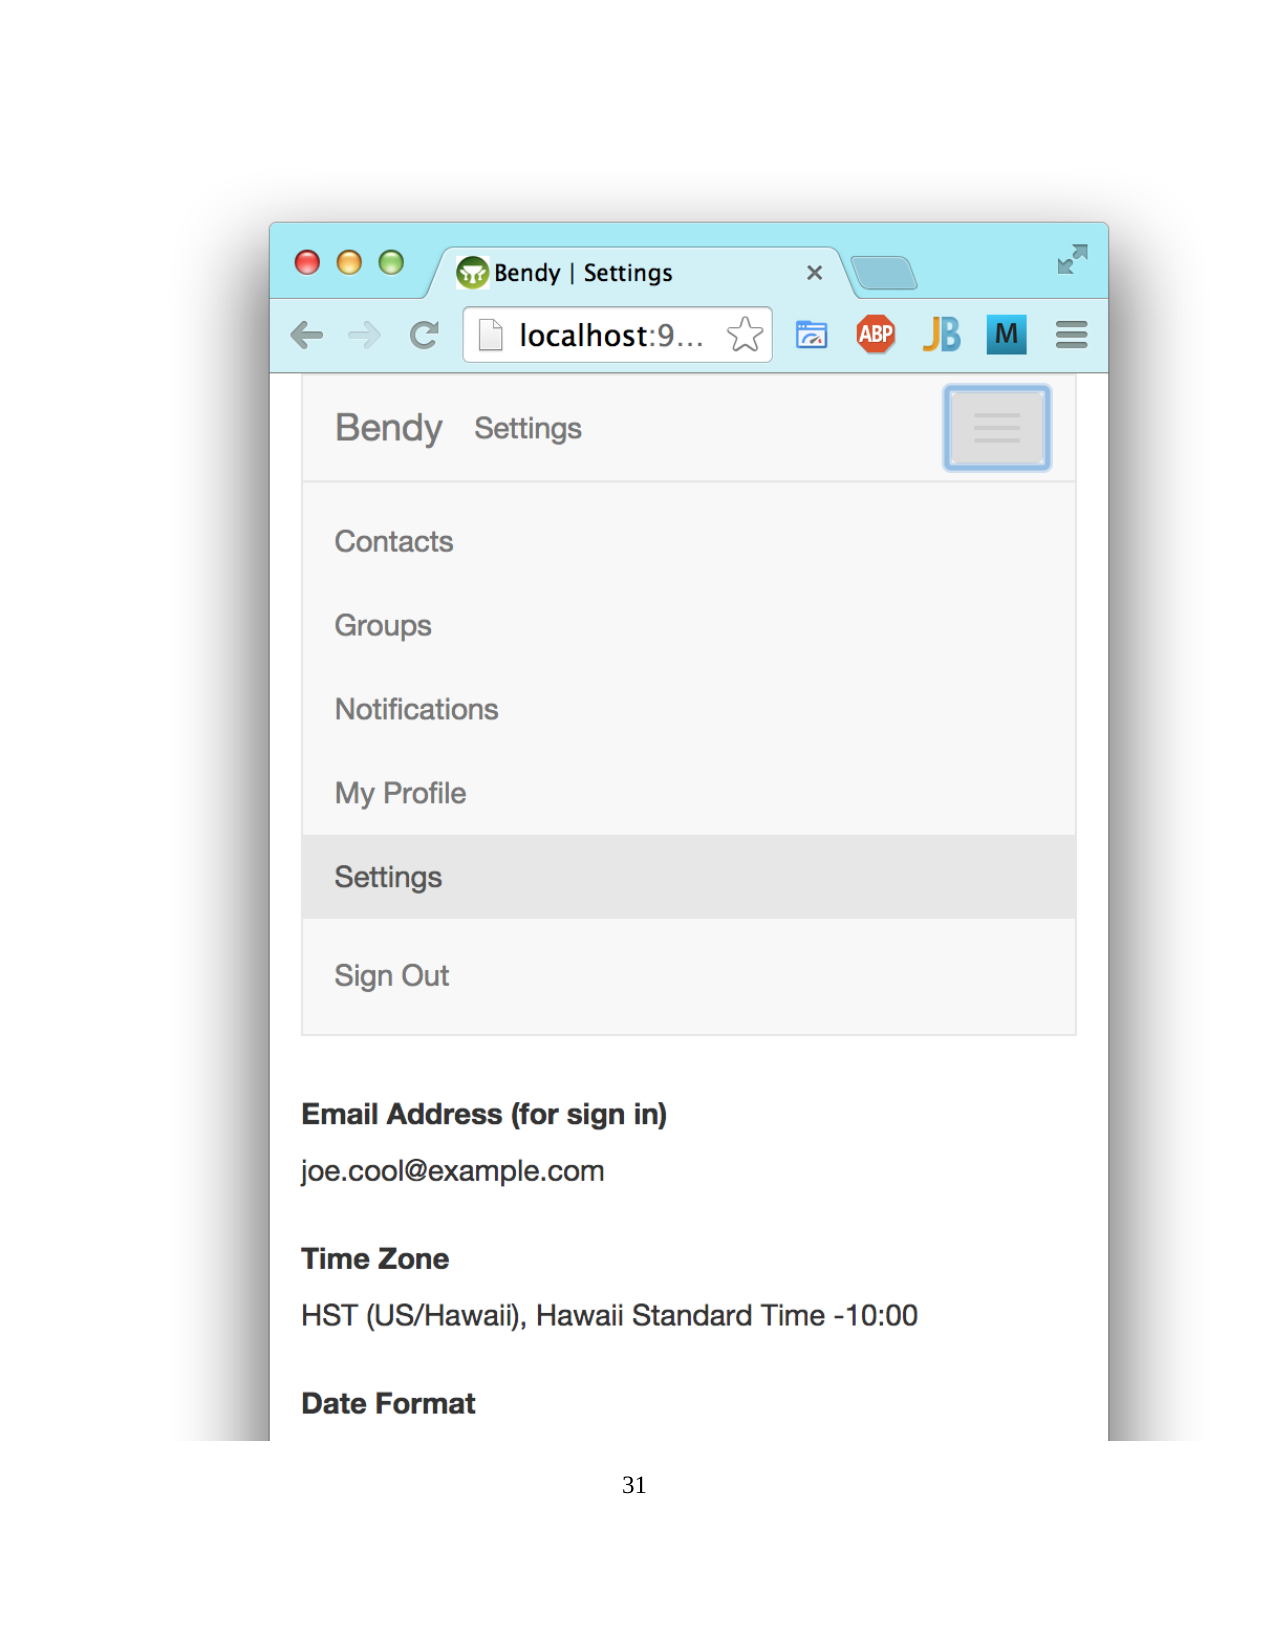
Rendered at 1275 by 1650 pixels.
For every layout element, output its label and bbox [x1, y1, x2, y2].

picture [150, 150, 1228, 1441]
